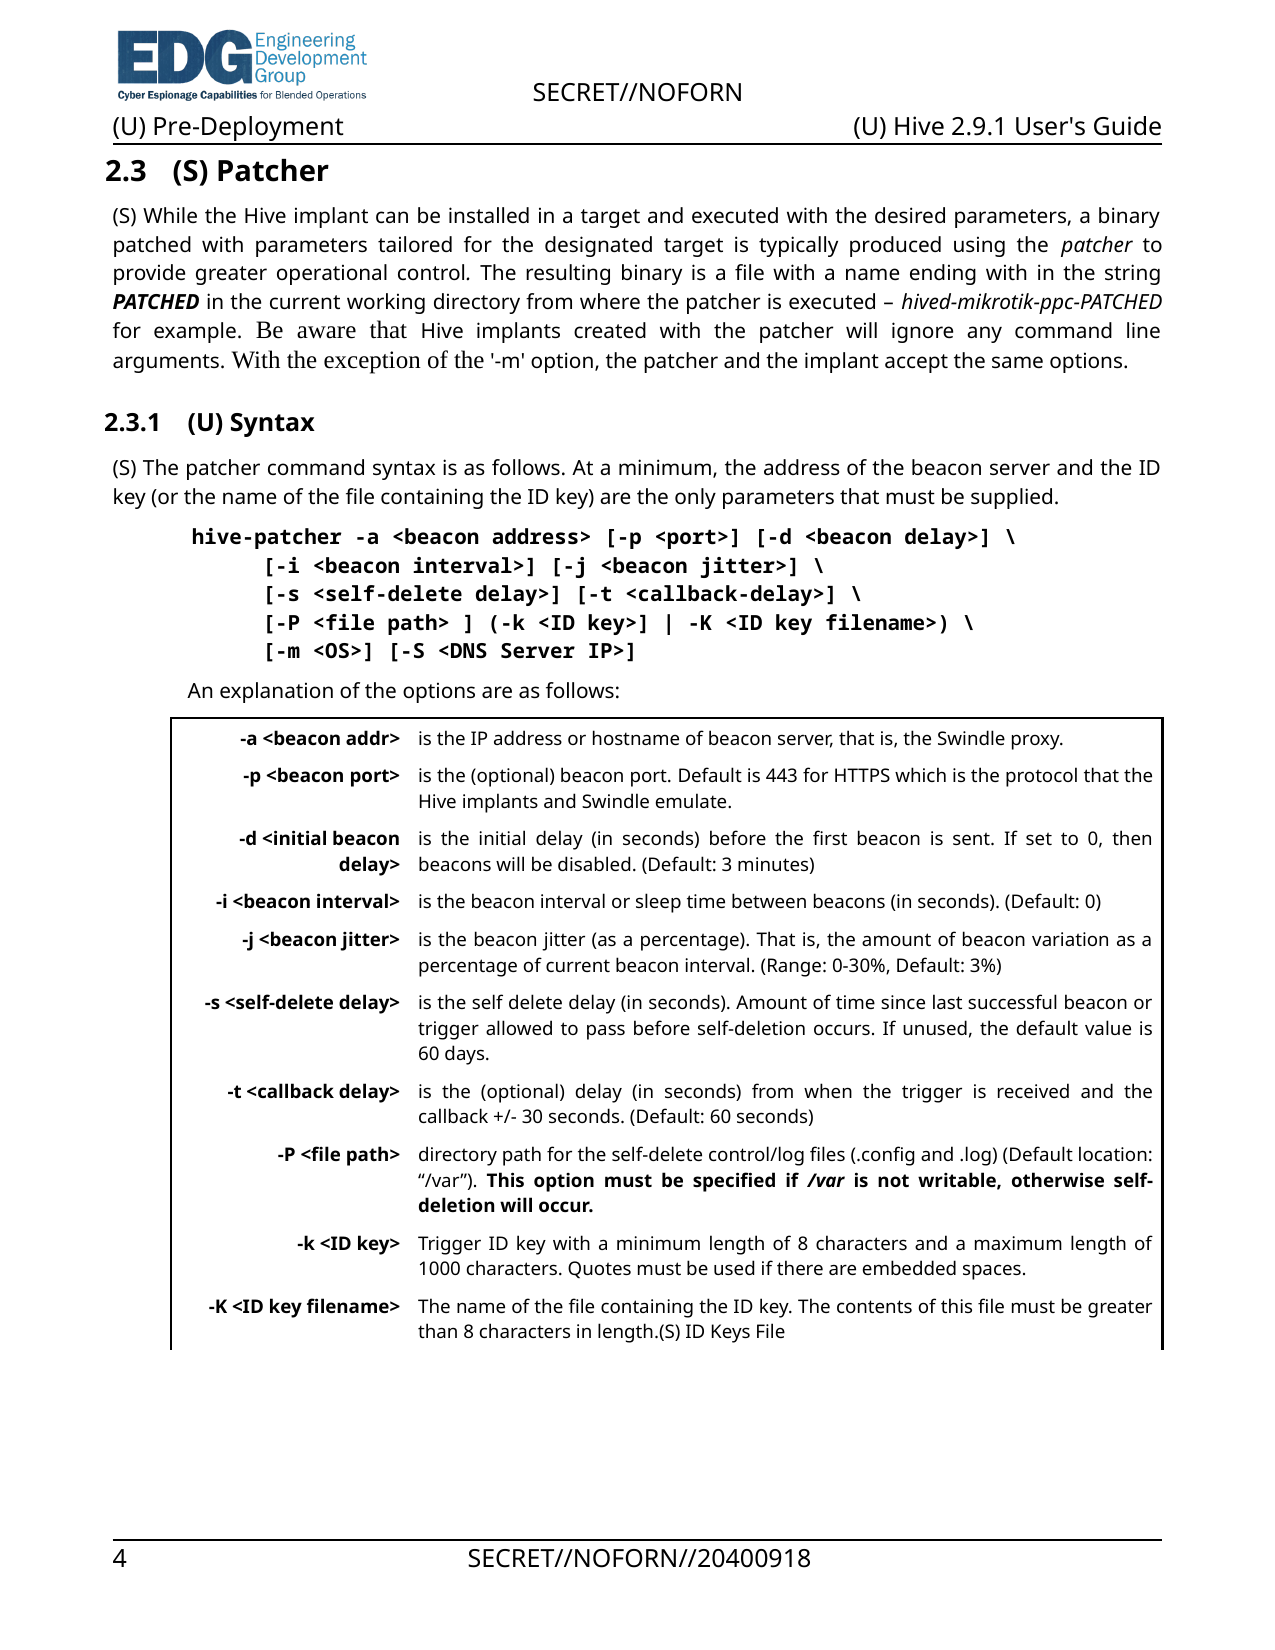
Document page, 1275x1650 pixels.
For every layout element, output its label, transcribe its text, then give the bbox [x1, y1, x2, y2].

table_cell -p <beacon port> [172, 757, 409, 820]
text [-i <beacon interval>] [-j <beacon jitter>] \ [142, 551, 1132, 579]
text [-P <file path> ] (-k <ID key>] | -K <ID key filename>) \ [142, 608, 1132, 636]
table_cell -d <initial beacon delay> [172, 820, 409, 883]
table_cell -j <beacon jitter> [172, 920, 409, 983]
table_cell -i <beacon interval> [172, 883, 409, 920]
table_cell -k <ID key> [172, 1224, 409, 1287]
text [-s <self-delete delay>] [-t <callback-delay>] \ [142, 579, 1132, 608]
table_cell -s <self-delete delay> [172, 984, 409, 1072]
table_cell is the initial delay (in seconds) before the first beacon is sent. If set to 0, then beacons will be disabled. (Default: 3 minutes) [409, 820, 1161, 883]
table_cell is the self delete delay (in seconds). Amount of time since last successful beacon or trigger allowed to pass before self-deletion occurs. If unused, the default value is 60 days. [409, 984, 1161, 1072]
table_cell Trigger ID key with a minimum length of 8 characters and a maximum length of 1000 characters. Quotes must be used if there are embedded spaces. [409, 1224, 1161, 1287]
subtitle (U) Syntax [97, 404, 1162, 438]
text [-m <OS>] [-S <DNS Server IP>] [142, 636, 1132, 664]
table_header is the IP address or hostname of beacon server, that is, the Swindle proxy. [409, 719, 1161, 757]
table_cell -t <callback delay> [172, 1072, 409, 1135]
table_header -a <beacon addr> [172, 719, 409, 757]
table_cell -P <file path> [172, 1135, 409, 1224]
text hive-patcher -a <beacon address> [-p <port>] [-d <beacon delay>] \ [142, 522, 1132, 551]
table_cell is the beacon jitter (as a percentage). That is, the amount of beacon variation as a percentage of current beacon interval. (Range: 0-30%, Default: 3%) [409, 920, 1161, 983]
table_cell The name of the file containing the ID key. The contents of this file must be greater than 8 characters in length.(S) ID Keys File [409, 1287, 1161, 1350]
text An explanation of the options are as follows: [112, 676, 1162, 705]
table_cell directory path for the self-delete control/log files (.config and .log) (Default location: “/var”). This option must be specified if /var is not writable, otherwise self-deletion will occur. [409, 1135, 1161, 1224]
table_cell is the (optional) beacon port. Default is 443 for HTTPS which is the protocol that the Hive implants and Swindle emulate. [409, 757, 1161, 820]
table_cell -K <ID key filename> [172, 1287, 409, 1350]
table_cell is the beacon interval or sleep time between beacons (in seconds). (Default: 0) [409, 883, 1161, 920]
text (S) The patcher command syntax is as follows. At a minimum, the address of the beacon server and the ID key (or the name of the file containing the ID key) are the only parameters that must be supplied. [112, 453, 1162, 510]
subtitle (S) Patcher [97, 150, 1162, 190]
text (S) While the Hive implant can be installed in a target and executed with the desired parameters, a binary patched with parameters tailored for the designated target is typically produced using the patcher to provide greater operational control. The resulting binary is a file with a name ending with in the string PATCHED in the current working directory from where the patcher is executed – hived-mikrotik-ppc-PATCHED for example. Be aware that Hive implants created with the patcher will ignore any command line arguments. With the exception of the '-m' option, the patcher and the implant accept the same options. [112, 202, 1162, 374]
picture [112, 27, 370, 104]
table_cell is the (optional) delay (in seconds) from when the trigger is received and the callback +/- 30 seconds. (Default: 60 seconds) [409, 1072, 1161, 1135]
